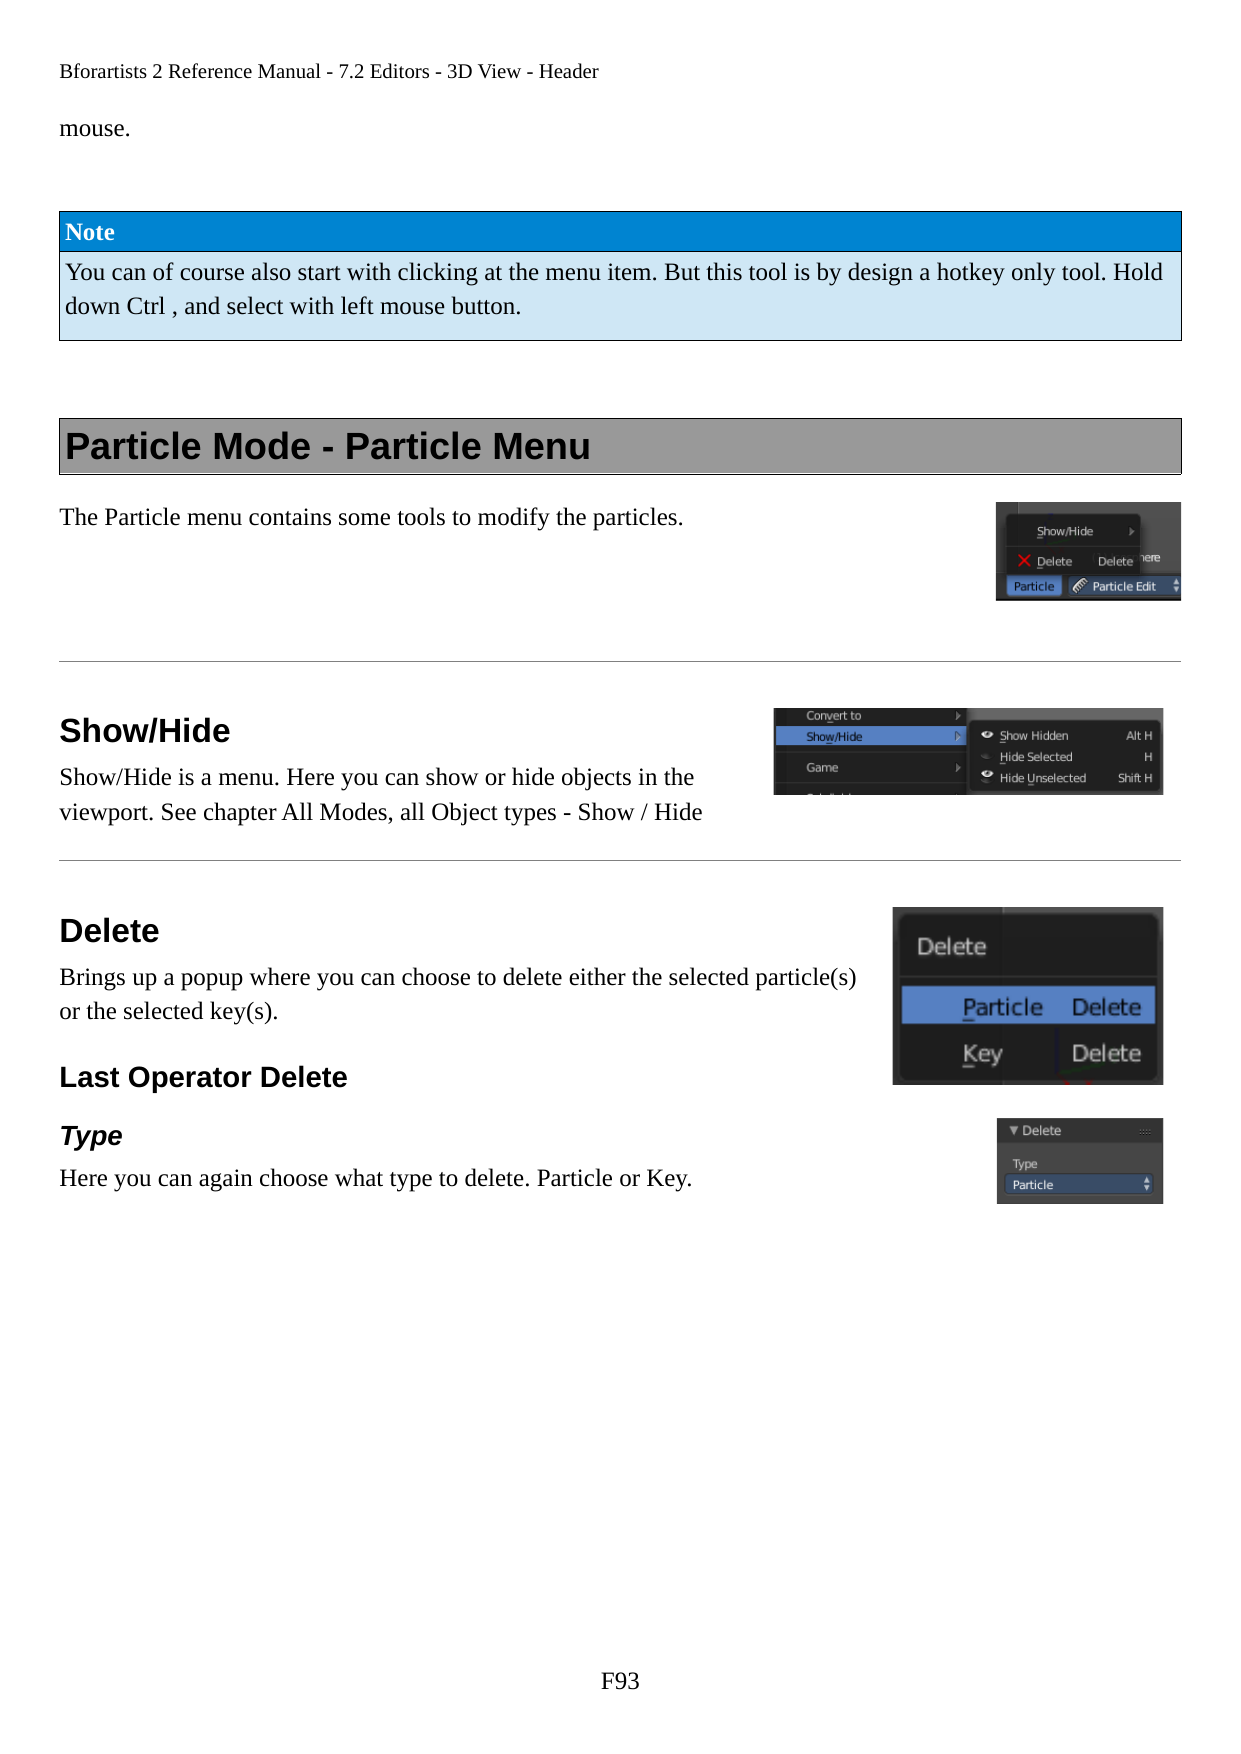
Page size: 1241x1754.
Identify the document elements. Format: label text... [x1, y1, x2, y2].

table_cell You can of course also start with clicking at the menu item. But this tool is by design a hotkey only tool. Hold down Ctrl , and select with left mouse button. [60, 252, 1181, 340]
text The Particle menu contains some tools to modify the particles. [59, 502, 995, 531]
table_header Note [60, 212, 1181, 251]
picture [996, 1118, 1164, 1204]
subtitle [1164, 911, 1181, 949]
subtitle [1164, 711, 1181, 750]
text Here you can again choose what type to delete. Particle or Key. [59, 1163, 996, 1192]
text Show/Hide is a menu. Here you can show or hide objects in the viewport. See chapter All Modes, all Object types - Show / Hide [59, 762, 1181, 826]
picture [892, 907, 1164, 1085]
text mouse. [59, 113, 1181, 141]
subtitle Type [59, 1119, 996, 1151]
subtitle [1164, 1119, 1181, 1151]
table_header Particle Mode - Particle Menu [60, 419, 1181, 473]
subtitle Delete [59, 911, 892, 949]
subtitle Show/Hide [59, 711, 773, 750]
text Brings up a popup where you can choose to delete either the selected particle(s) or the selected key(s). [59, 962, 892, 1025]
picture [773, 708, 1164, 795]
picture [995, 502, 1182, 601]
subtitle Last Operator Delete [59, 1060, 1181, 1094]
